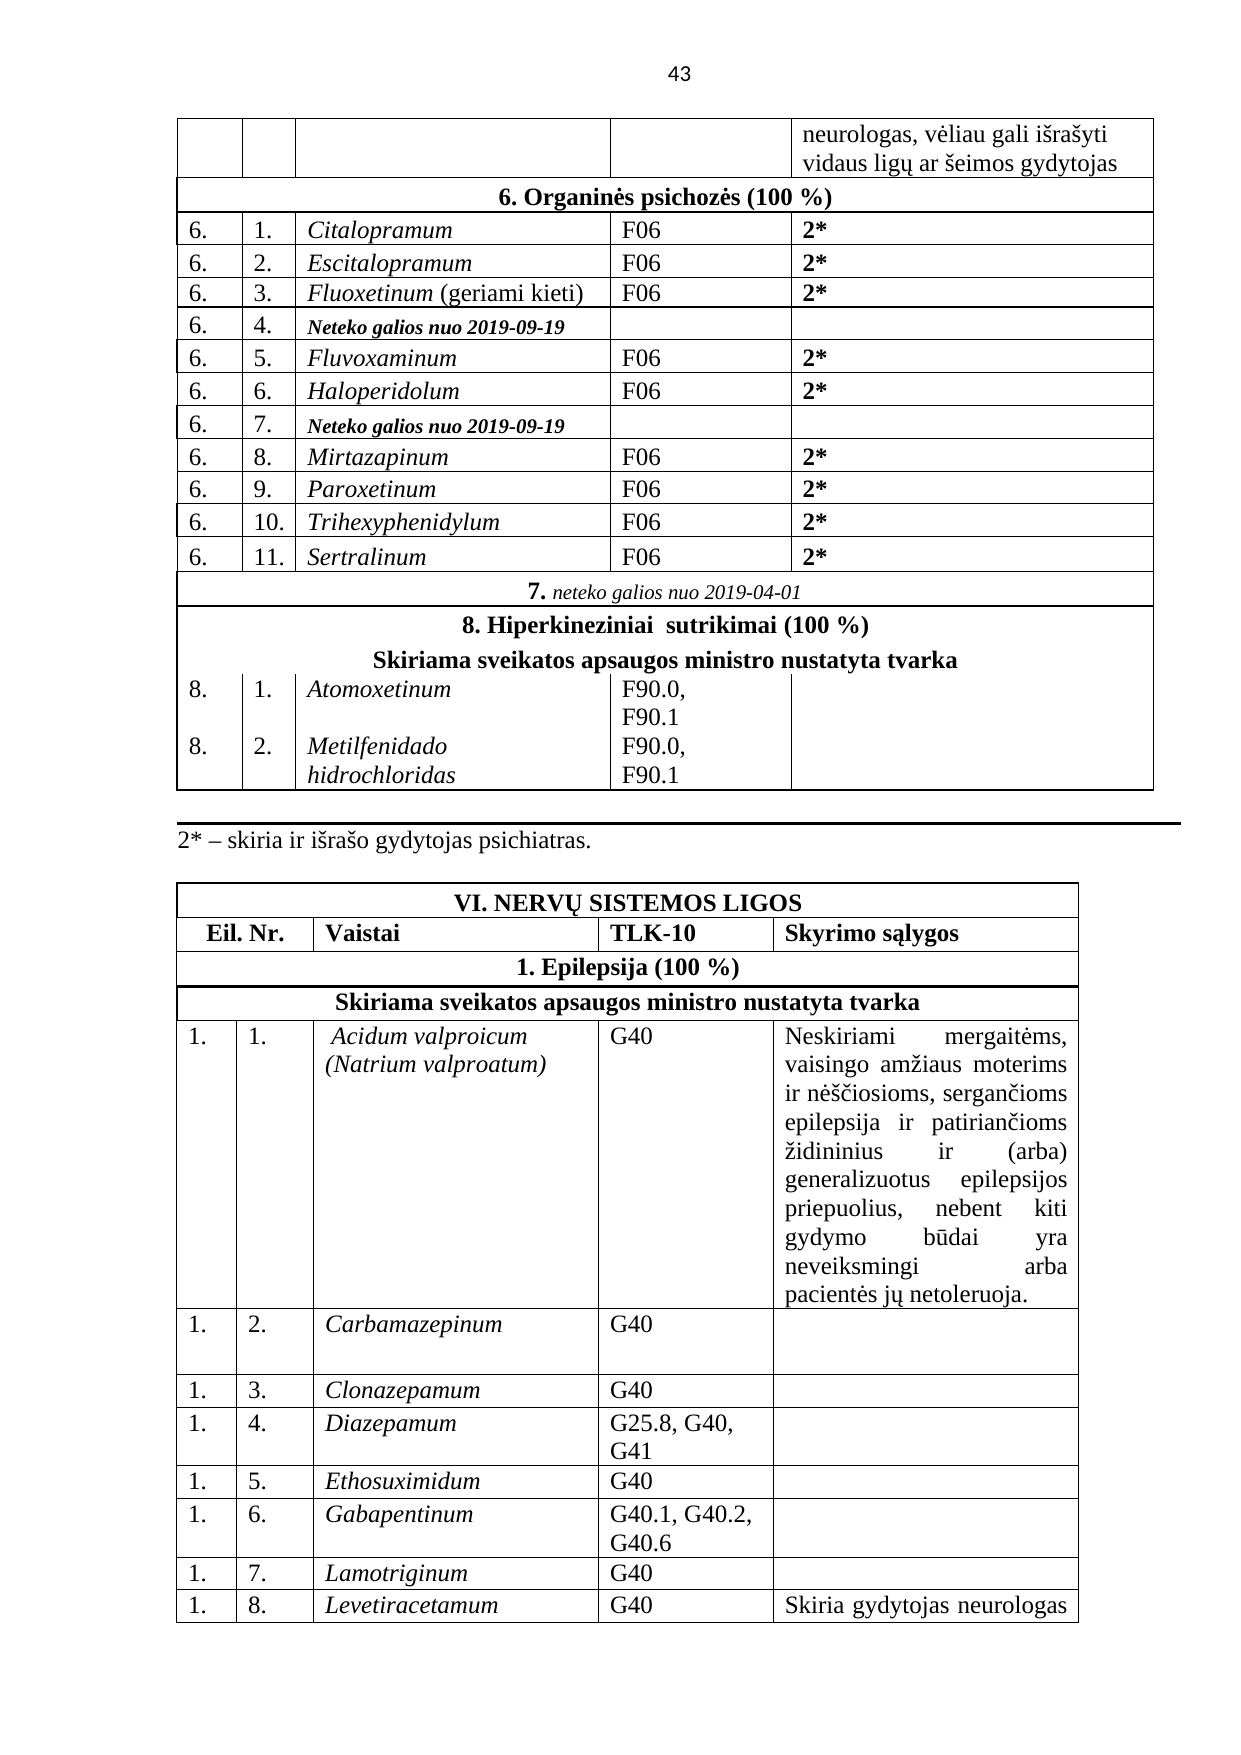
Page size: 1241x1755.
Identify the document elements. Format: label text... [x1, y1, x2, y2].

table_cell 9. [243, 472, 295, 503]
table_cell 6. [178, 340, 242, 372]
table_cell 6. [243, 373, 295, 405]
table_cell [1099, 1498, 1103, 1557]
table_cell [1103, 1465, 1109, 1498]
table_cell [1084, 951, 1088, 985]
table_cell F06 [611, 439, 791, 471]
table_cell [792, 731, 1153, 789]
table_cell [1093, 917, 1099, 951]
table_cell G40 [599, 1590, 773, 1622]
table_cell 2* [792, 245, 1153, 277]
table_cell [1088, 1407, 1093, 1465]
table_cell Paroxetinum [296, 472, 610, 503]
table_cell Escitalopramum [296, 245, 610, 277]
table_cell [611, 308, 791, 339]
table_cell [1109, 1020, 1123, 1308]
table_cell 1. [177, 1375, 236, 1407]
table_cell [1079, 1407, 1083, 1465]
table_cell [774, 1408, 1078, 1465]
table_cell 6. Organinės psichozės (100 %) [178, 178, 1153, 211]
table_header VI. NERVŲ SISTEMOS LIGOS [178, 884, 1078, 917]
table_cell [1093, 1020, 1099, 1308]
table_cell Vaistai [314, 918, 598, 951]
table_cell [1109, 985, 1123, 1020]
table_cell Neteko galios nuo 2019-09-19 [296, 308, 610, 339]
table_cell 8. [237, 1590, 313, 1622]
table_cell [611, 119, 791, 177]
table_header [1079, 882, 1083, 917]
table_cell 7. [237, 1558, 313, 1589]
table_cell [1099, 985, 1103, 1020]
table_cell [1103, 1020, 1109, 1308]
table_cell [1093, 1308, 1099, 1374]
table_cell [1099, 1407, 1103, 1465]
table_cell [1088, 1020, 1093, 1308]
table_cell [1079, 1557, 1083, 1589]
table_cell [1103, 1374, 1109, 1407]
table_cell [1099, 951, 1103, 985]
table_cell [1093, 1374, 1099, 1407]
table_cell 2* [792, 213, 1153, 244]
table_header [1103, 882, 1109, 917]
table_cell [774, 1558, 1078, 1589]
table_cell 2. [243, 245, 295, 277]
table_cell 1. Epilepsija (100 %) [177, 952, 1078, 985]
table_cell Eil. Nr. [177, 918, 313, 951]
table_cell G40 [599, 1021, 773, 1308]
table_cell [1103, 985, 1109, 1020]
table_cell TLK-10 [599, 918, 773, 951]
table_cell F06 [611, 504, 791, 536]
table_cell 1. [177, 1558, 236, 1589]
table_cell 11. [243, 537, 295, 571]
table_cell [1103, 1407, 1109, 1465]
table_cell [1109, 951, 1123, 985]
table_cell G40 [599, 1466, 773, 1498]
table_cell [1088, 1557, 1093, 1589]
table_cell 6. [178, 504, 242, 536]
table_header [1109, 882, 1123, 917]
text 2* – skiria ir išrašo gydytojas psichiatras. [177, 825, 1181, 853]
table_cell [1109, 1308, 1123, 1374]
table_cell 1. [177, 1590, 236, 1622]
table_cell [1088, 985, 1093, 1020]
table_cell 6. [178, 278, 242, 306]
table_cell [1088, 1465, 1093, 1498]
table_cell F06 [611, 537, 791, 571]
table_cell F90.0, F90.1 [611, 731, 791, 789]
table_cell 5. [237, 1466, 313, 1498]
table_cell [1093, 951, 1099, 985]
table_cell Ethosuximidum [314, 1466, 598, 1498]
table_cell 6. [178, 472, 242, 503]
table_cell [1099, 1589, 1103, 1622]
table_cell 1. [177, 1309, 236, 1374]
table_cell [1088, 951, 1093, 985]
table_cell [1084, 1498, 1088, 1557]
table_cell [1084, 917, 1088, 951]
table_cell [1084, 1020, 1088, 1308]
table_cell 2* [792, 504, 1153, 536]
table_cell 1. [177, 1408, 236, 1465]
table_cell [1103, 951, 1109, 985]
table_cell 8. Hiperkineziniai sutrikimai (100 %) [178, 607, 1153, 639]
table_cell F06 [611, 472, 791, 503]
table_cell [1099, 1465, 1103, 1498]
table_cell Levetiracetamum [314, 1590, 598, 1622]
table_cell 7. neteko galios nuo 2019-04-01 [178, 572, 1153, 605]
table_cell [1103, 1308, 1109, 1374]
table_cell Fluoxetinum (geriami kieti) [296, 278, 610, 306]
table_cell Trihexyphenidylum [296, 504, 610, 536]
table_cell [1109, 1374, 1123, 1407]
table_cell [1109, 1589, 1123, 1622]
table_cell [774, 1499, 1078, 1557]
table_cell [792, 308, 1153, 339]
table_cell [1093, 985, 1099, 1020]
table_cell 6. [178, 373, 242, 405]
table_cell [1103, 917, 1109, 951]
table_cell [1093, 1498, 1099, 1557]
table_cell 8. [178, 674, 242, 731]
table_cell Lamotriginum [314, 1558, 598, 1589]
table_cell [1084, 1374, 1088, 1407]
table_cell [1084, 985, 1088, 1020]
table_cell [774, 1466, 1078, 1498]
table_cell Neteko galios nuo 2019-09-19 [296, 406, 610, 438]
table_cell 3. [237, 1375, 313, 1407]
table_cell [1084, 1465, 1088, 1498]
table_cell [296, 119, 610, 177]
table_cell Neskiriami mergaitėms, vaisingo amžiaus moterims ir nėščiosioms, sergančioms epilepsija ir patiriančioms židininius ir (arba) generalizuotus epilepsijos priepuolius, nebent kiti gydymo būdai yra neveiksmingi arba pacientės jų netoleruoja. [774, 1021, 1078, 1308]
table_cell [1079, 1020, 1083, 1308]
table_cell G40 [599, 1375, 773, 1407]
table_cell [1109, 917, 1123, 951]
table_cell Skiriama sveikatos apsaugos ministro nustatyta tvarka [178, 639, 1153, 674]
table_cell [1084, 1407, 1088, 1465]
table_cell F06 [611, 245, 791, 277]
table_cell [774, 1309, 1078, 1374]
table_cell Haloperidolum [296, 373, 610, 405]
table_cell F06 [611, 213, 791, 244]
table_header [1099, 882, 1103, 917]
table_cell F90.0, F90.1 [611, 674, 791, 731]
table_cell F06 [611, 340, 791, 372]
table_cell [1079, 1374, 1083, 1407]
table_cell [1088, 1498, 1093, 1557]
table_cell [1088, 1374, 1093, 1407]
table_cell 6. [178, 537, 242, 571]
table_cell [1109, 1498, 1123, 1557]
table_cell [243, 119, 295, 177]
table_header [1093, 882, 1099, 917]
table_cell [1099, 1308, 1103, 1374]
table_cell 6. [178, 308, 242, 339]
table_cell [1099, 1557, 1103, 1589]
table_cell 5. [243, 340, 295, 372]
table_cell 7. [243, 406, 295, 438]
table_cell [1093, 1557, 1099, 1589]
table_cell Skiria gydytojas neurologas [774, 1590, 1078, 1622]
table_cell [1103, 1557, 1109, 1589]
table_header [1088, 882, 1093, 917]
table_cell [774, 1375, 1078, 1407]
table_cell G25.8, G40, G41 [599, 1408, 773, 1465]
table_cell F06 [611, 278, 791, 306]
table_cell 6. [237, 1499, 313, 1557]
table_cell Diazepamum [314, 1408, 598, 1465]
table_cell [1088, 1589, 1093, 1622]
table_cell [792, 674, 1153, 731]
table_header [1084, 882, 1088, 917]
table_cell Acidum valproicum (Natrium valproatum) [314, 1021, 598, 1308]
table_cell 2* [792, 439, 1153, 471]
table_cell [1099, 1020, 1103, 1308]
table_cell [178, 119, 242, 177]
table_cell 6. [178, 439, 242, 471]
table_cell [1109, 1557, 1123, 1589]
table_cell [1099, 1374, 1103, 1407]
table_cell 2* [792, 373, 1153, 405]
table_cell 6. [178, 213, 242, 244]
table_cell Sertralinum [296, 537, 610, 571]
table_cell 10. [243, 504, 295, 536]
table_cell 2* [792, 472, 1153, 503]
table_cell 2* [792, 340, 1153, 372]
table_cell F06 [611, 373, 791, 405]
table_cell 2* [792, 278, 1153, 306]
table_cell [1084, 1589, 1088, 1622]
table_cell 8. [243, 439, 295, 471]
table_cell [1093, 1589, 1099, 1622]
table_cell 8. [178, 731, 242, 789]
table_cell [1109, 1407, 1123, 1465]
table_cell Metilfenidado hidrochloridas [296, 731, 610, 789]
table_cell G40 [599, 1558, 773, 1589]
table_cell Atomoxetinum [296, 674, 610, 731]
table_cell [1109, 1465, 1123, 1498]
table_cell Mirtazapinum [296, 439, 610, 471]
table_cell [1084, 1308, 1088, 1374]
table_cell 6. [178, 245, 242, 277]
table_cell 6. [178, 406, 242, 438]
table_cell [1103, 1589, 1109, 1622]
table_cell Gabapentinum [314, 1499, 598, 1557]
table_cell [1079, 1498, 1083, 1557]
table_cell 1. [243, 213, 295, 244]
table_cell G40 [599, 1309, 773, 1374]
table_cell [1079, 951, 1083, 985]
table_cell Fluvoxaminum [296, 340, 610, 372]
table_cell [1088, 1308, 1093, 1374]
table_cell [1103, 1498, 1109, 1557]
table_cell [1079, 1465, 1083, 1498]
table_cell Citalopramum [296, 213, 610, 244]
table_cell [1093, 1465, 1099, 1498]
table_cell [1093, 1407, 1099, 1465]
table_cell 1. [177, 1021, 236, 1308]
table_cell Clonazepamum [314, 1375, 598, 1407]
table_cell [1079, 985, 1083, 1020]
table_cell 1. [243, 674, 295, 731]
table_cell [1079, 1308, 1083, 1374]
table_cell 4. [237, 1408, 313, 1465]
table_cell 2. [243, 731, 295, 789]
table_cell [792, 406, 1153, 438]
table_cell 1. [237, 1021, 313, 1308]
table_cell [1099, 917, 1103, 951]
table_cell 3. [243, 278, 295, 306]
table_cell Skiriama sveikatos apsaugos ministro nustatyta tvarka [178, 988, 1078, 1020]
table_cell Skyrimo sąlygos [774, 918, 1078, 951]
table_cell 1. [177, 1466, 236, 1498]
table_cell Carbamazepinum [314, 1309, 598, 1374]
table_cell 2. [237, 1309, 313, 1374]
table_cell [1079, 1589, 1083, 1622]
table_cell [1079, 917, 1083, 951]
table_cell 1. [177, 1499, 236, 1557]
table_cell neurologas, vėliau gali išrašyti vidaus ligų ar šeimos gydytojas [792, 119, 1153, 177]
table_cell [1084, 1557, 1088, 1589]
table_cell G40.1, G40.2, G40.6 [599, 1499, 773, 1557]
table_cell [611, 406, 791, 438]
table_cell 2* [792, 537, 1153, 571]
table_cell 4. [243, 308, 295, 339]
table_cell [1088, 917, 1093, 951]
